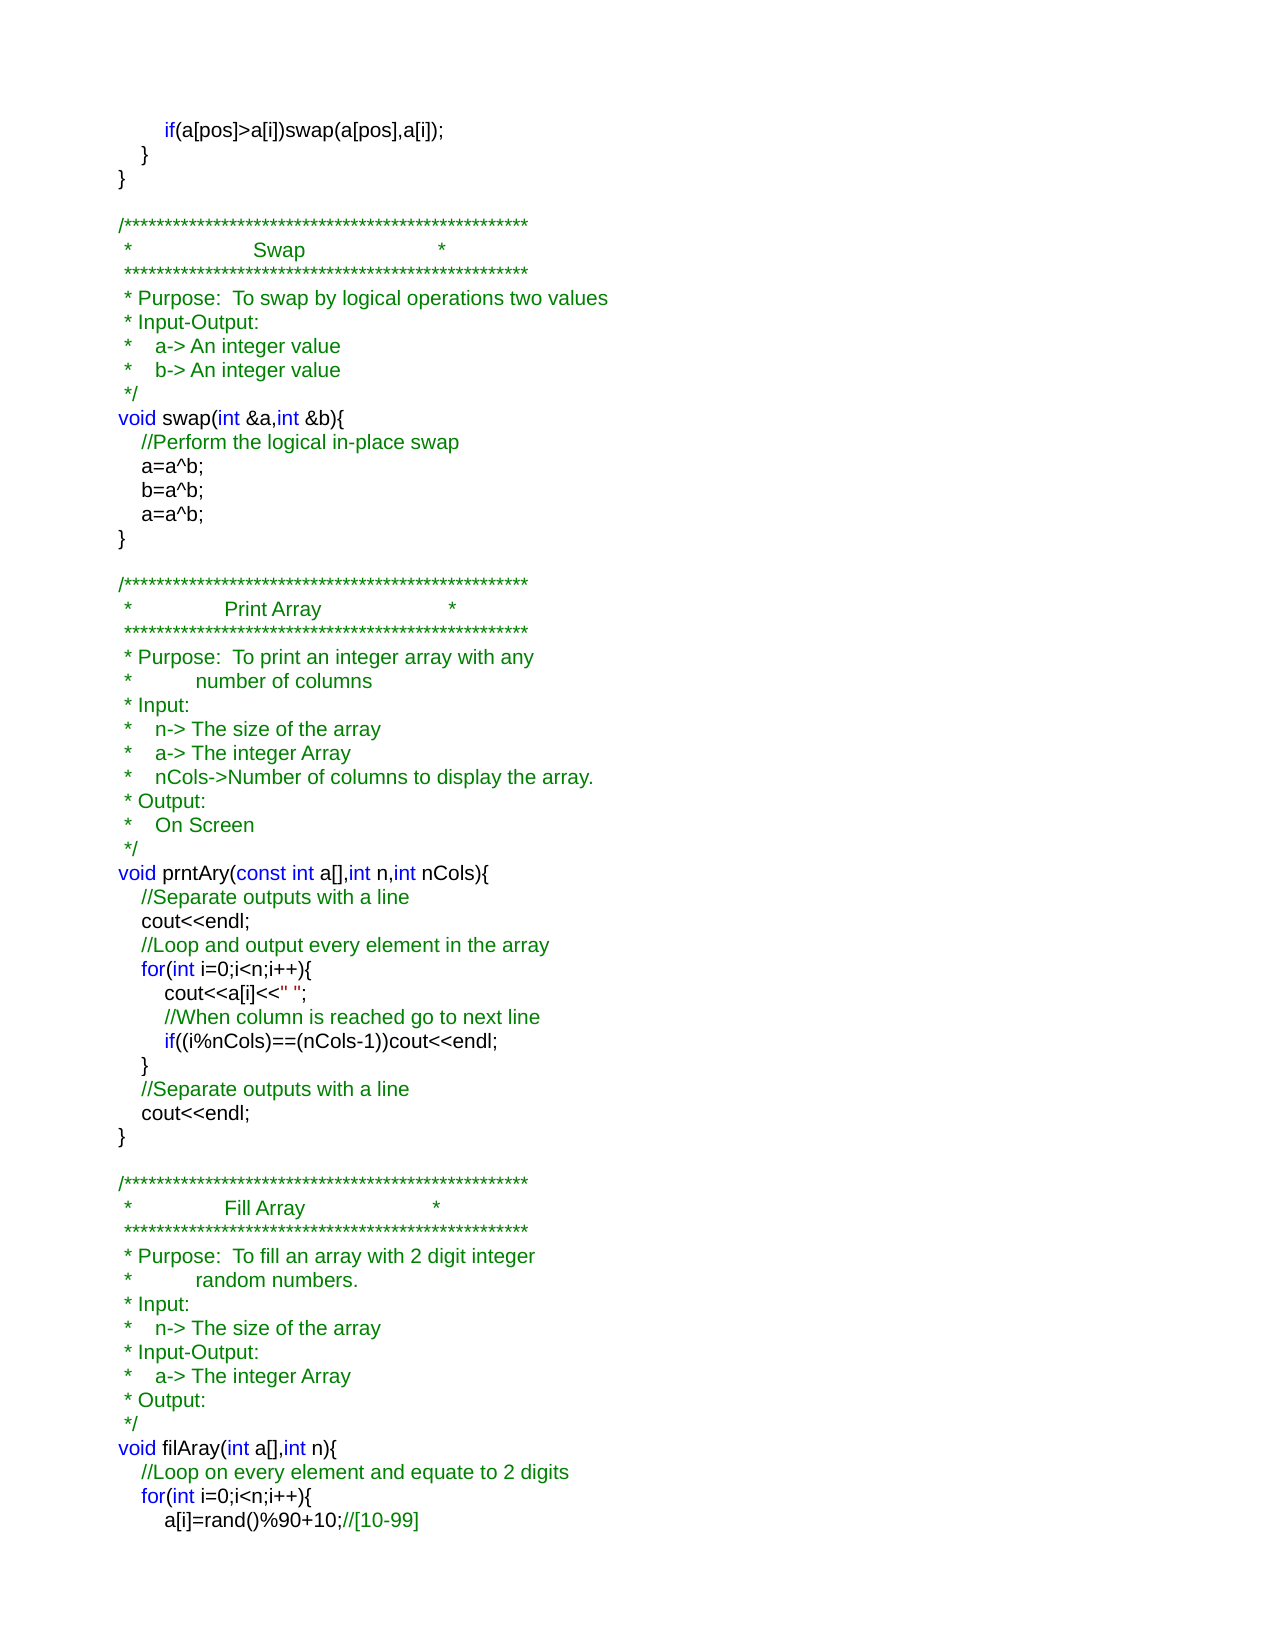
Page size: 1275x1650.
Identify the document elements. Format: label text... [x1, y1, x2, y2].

text a[i]=rand()%90+10;//[10-99] [118, 1508, 1157, 1532]
text b=a^b; [118, 477, 1157, 501]
text } [118, 166, 1157, 190]
text * Input: [118, 693, 1157, 717]
text ************************************************** [118, 262, 1157, 286]
text * number of columns [118, 669, 1157, 693]
text * Input: [118, 1292, 1157, 1316]
text //Perform the logical in-place swap [118, 429, 1157, 453]
text } [118, 142, 1157, 166]
text a=a^b; [118, 501, 1157, 525]
text //Separate outputs with a line [118, 885, 1157, 909]
text ************************************************** [118, 621, 1157, 645]
text * Print Array * [118, 597, 1157, 621]
text //Loop and output every element in the array [118, 933, 1157, 957]
text * a-> The integer Array [118, 1364, 1157, 1388]
text * a-> The integer Array [118, 741, 1157, 765]
text * b-> An integer value [118, 358, 1157, 382]
text * Swap * [118, 238, 1157, 262]
text /************************************************** [118, 214, 1157, 238]
text //When column is reached go to next line [118, 1004, 1157, 1028]
text * Output: [118, 1388, 1157, 1412]
text * n-> The size of the array [118, 717, 1157, 741]
text * Purpose: To print an integer array with any [118, 645, 1157, 669]
text //Separate outputs with a line [118, 1076, 1157, 1100]
text * a-> An integer value [118, 334, 1157, 358]
text * Input-Output: [118, 1340, 1157, 1364]
text * n-> The size of the array [118, 1316, 1157, 1340]
text if((i%nCols)==(nCols-1))cout<<endl; [118, 1028, 1157, 1052]
text */ [118, 1412, 1157, 1436]
text */ [118, 382, 1157, 406]
text * nCols->Number of columns to display the array. [118, 765, 1157, 789]
text void prntAry(const int a[],int n,int nCols){ [118, 861, 1157, 885]
text cout<<endl; [118, 1100, 1157, 1124]
text /************************************************** [118, 1172, 1157, 1196]
text * random numbers. [118, 1268, 1157, 1292]
text * Input-Output: [118, 310, 1157, 334]
text * Purpose: To swap by logical operations two values [118, 286, 1157, 310]
text for(int i=0;i<n;i++){ [118, 957, 1157, 981]
text /************************************************** [118, 573, 1157, 597]
text } [118, 1124, 1157, 1148]
text } [118, 1052, 1157, 1076]
text if(a[pos]>a[i])swap(a[pos],a[i]); [118, 118, 1157, 142]
text a=a^b; [118, 453, 1157, 477]
text */ [118, 837, 1157, 861]
text void swap(int &a,int &b){ [118, 406, 1157, 429]
text ************************************************** [118, 1220, 1157, 1244]
text cout<<endl; [118, 909, 1157, 933]
text void filAray(int a[],int n){ [118, 1436, 1157, 1460]
text cout<<a[i]<<" "; [118, 981, 1157, 1004]
text //Loop on every element and equate to 2 digits [118, 1460, 1157, 1484]
text * Purpose: To fill an array with 2 digit integer [118, 1244, 1157, 1268]
text * Output: [118, 789, 1157, 813]
text * On Screen [118, 813, 1157, 837]
text for(int i=0;i<n;i++){ [118, 1484, 1157, 1508]
text * Fill Array * [118, 1196, 1157, 1220]
text } [118, 525, 1157, 549]
